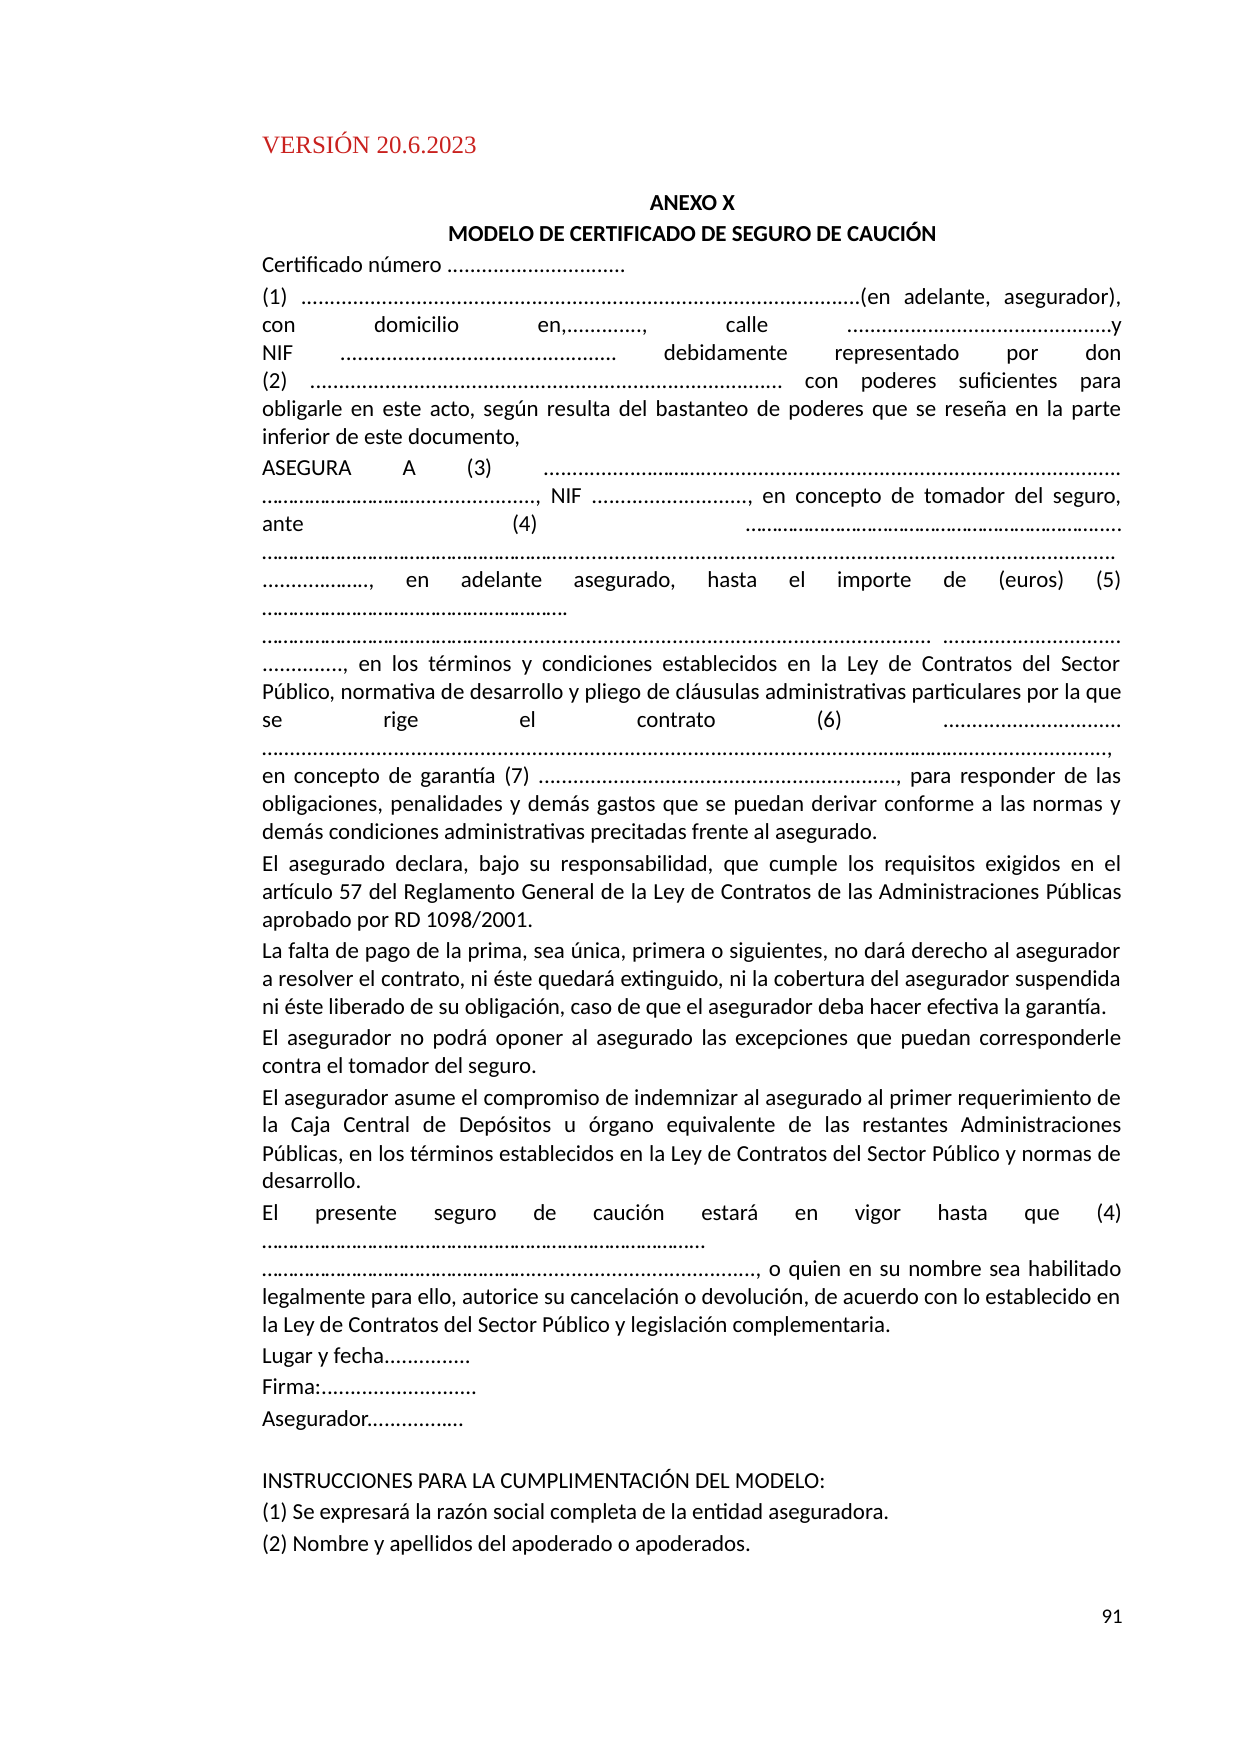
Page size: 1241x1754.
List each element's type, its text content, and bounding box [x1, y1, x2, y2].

text El presente seguro de caución estará en vigor hasta que (4) ………………………………………………………………………... ……………………………………………......................................., o quien en su nombre sea habilitado legalmente para ello, autorice su cancelación o devolución, de acuerdo con lo establecido en la Ley de Contratos del Sector Público y legislación complementaria. [262, 1198, 1122, 1338]
text Firma:........................... [262, 1372, 1122, 1401]
text (2) Nombre y apellidos del apoderado o apoderados. [262, 1529, 1122, 1557]
text El asegurador no podrá oponer al asegurado las excepciones que puedan corresponderle contra el tomador del seguro. [262, 1023, 1122, 1079]
text Asegurador..............… [262, 1404, 1122, 1432]
text (1) Se expresará la razón social completa de la entidad aseguradora. [262, 1497, 1122, 1526]
text INSTRUCCIONES PARA LA CUMPLIMENTACIÓN DEL MODELO: [262, 1466, 1122, 1494]
text El asegurado declara, bajo su responsabilidad, que cumple los requisitos exigidos en el artículo 57 del Reglamento General de la Ley de Contratos de las Administraciones Públicas aprobado por RD 1098/2001. [262, 849, 1122, 933]
text MODELO DE CERTIFICADO DE SEGURO DE CAUCIÓN [262, 219, 1122, 247]
text (1) .................................................................................................(en adelante, asegurador), con domicilio en,............., calle ..............................................y NIF ................................................ debidamente representado por don (2) .................................................................................. con poderes suficientes para obligarle en este acto, según resulta del bastanteo de poderes que se reseña en la parte inferior de este documento, [262, 282, 1122, 450]
text ANEXO X [262, 188, 1122, 216]
text El asegurador asume el compromiso de indemnizar al asegurado al primer requerimiento de la Caja Central de Depósitos u órgano equivalente de las restantes Administraciones Públicas, en los términos establecidos en la Ley de Contratos del Sector Público y normas de desarrollo. [262, 1083, 1122, 1195]
text Lugar y fecha............... [262, 1341, 1122, 1369]
text Certificado número ............................... [262, 251, 1122, 279]
text La falta de pago de la prima, sea única, primera o siguientes, no dará derecho al asegurador a resolver el contrato, ni éste quedará extinguido, ni la cobertura del asegurador suspendida ni éste liberado de su obligación, caso de que el asegurador deba hacer efectiva la garantía. [262, 936, 1122, 1020]
text ASEGURA A (3) ...................……….........................................................................…………………………...................., NIF ..........................., en concepto de tomador del seguro, ante (4) ………………………………………………………….....…………………………………………………...........................................................................................................…….., en adelante asegurado, hasta el importe de (euros) (5) ………………………………………………….………………………………………........................................................................... ............................................., en los términos y condiciones establecidos en la Ley de Contratos del Sector Público, normativa de desarrollo y pliego de cláusulas administrativas particulares por la que se rige el contrato (6) ...............................….........................................................................................................……………........................., en concepto de garantía (7) .............................................................., para responder de las obligaciones, penalidades y demás gastos que se puedan derivar conforme a las normas y demás condiciones administrativas precitadas frente al asegurado. [262, 453, 1122, 846]
